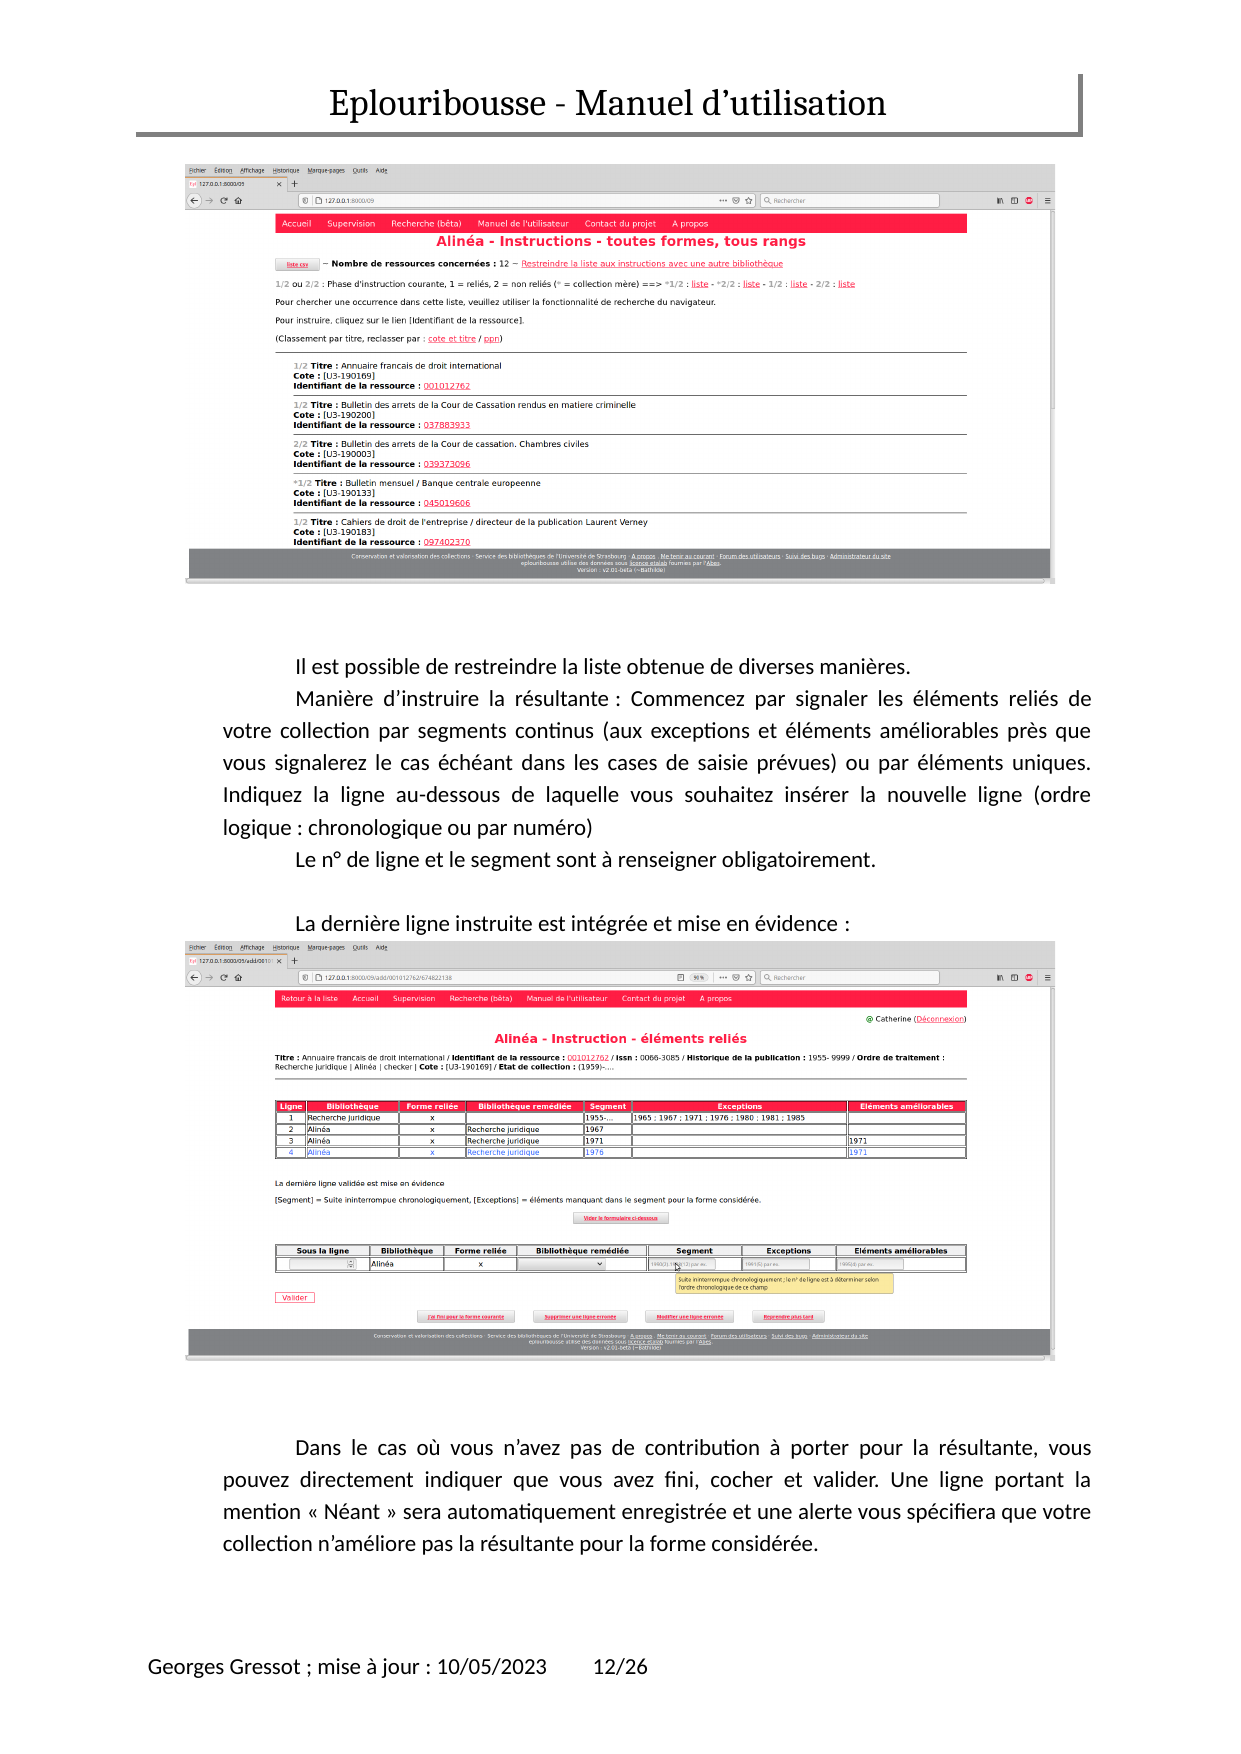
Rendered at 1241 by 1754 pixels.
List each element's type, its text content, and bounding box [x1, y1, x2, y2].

picture [185, 941, 1055, 1361]
list Manière d’instruire la résultante : Commencez par signaler les éléments reliés de votre collection par segments continus (aux exceptions et éléments améliorables près que vous signalerez le cas échéant dans les cases de saisie prévues) ou par éléments uniques. Indiquez la ligne au-dessous de laquelle vous souhaitez insérer la nouvelle ligne (ordre logique : chronologique ou par numéro) [223, 684, 1093, 841]
list Dans le cas où vous n’avez pas de contribution à porter pour la résultante, vous pouvez directement indiquer que vous avez fini, cocher et valider. Une ligne portant la mention « Néant » sera automatiquement enregistrée et une alerte vous spécifiera que votre collection n’améliore pas la résultante pour la forme considérée. [223, 1433, 1093, 1557]
list Il est possible de restreindre la liste obtenue de diverses manières. [223, 652, 1093, 680]
list La dernière ligne instruite est intégrée et mise en évidence : [223, 909, 1093, 937]
picture [185, 164, 1055, 584]
list Le n° de ligne et le segment sont à renseigner obligatoirement. [223, 845, 1093, 873]
